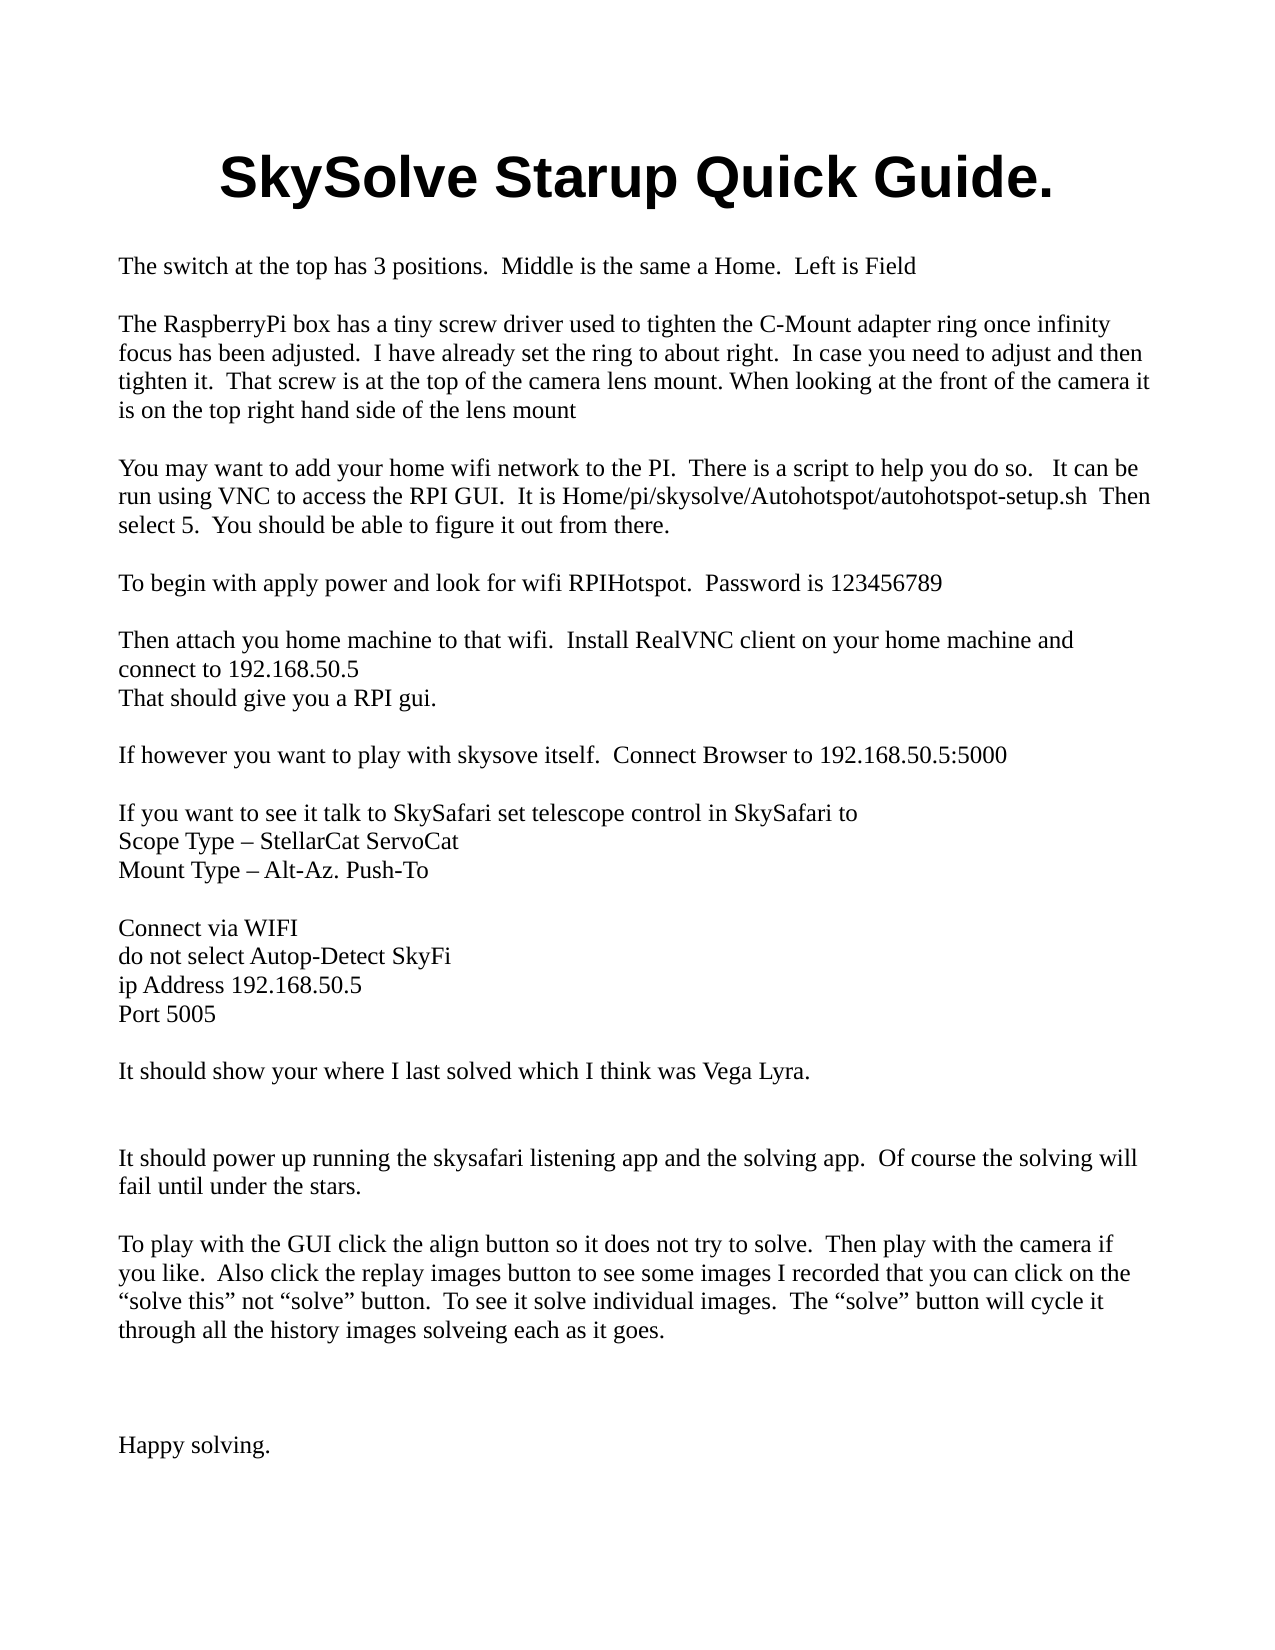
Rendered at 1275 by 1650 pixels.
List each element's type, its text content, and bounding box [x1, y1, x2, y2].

text You may want to add your home wifi network to the PI. There is a script to help you do so. It can be run using VNC to access the RPI GUI. It is Home/pi/skysolve/Autohotspot/autohotspot-setup.sh Then select 5. You should be able to figure it out from there. [118, 453, 1157, 539]
text Then attach you home machine to that wifi. Install RealVNC client on your home machine and connect to 192.168.50.5 [118, 625, 1157, 683]
text It should show your where I last solved which I think was Vega Lyra. [118, 1056, 1157, 1085]
text Connect via WIFI [118, 913, 1157, 941]
text To play with the GUI click the align button so it does not try to solve. Then play with the camera if you like. Also click the replay images button to see some images I recorded that you can click on the “solve this” not “solve” button. To see it solve individual images. The “solve” button will cycle it through all the history images solveing each as it goes. [118, 1229, 1157, 1344]
text ip Address 192.168.50.5 [118, 970, 1157, 999]
title SkySolve Starup Quick Guide. [118, 143, 1157, 210]
text To begin with apply power and look for wifi RPIHotspot. Password is 123456789 [118, 568, 1157, 596]
text Scope Type – StellarCat ServoCat [118, 826, 1157, 855]
text The RaspberryPi box has a tiny screw driver used to tighten the C-Mount adapter ring once infinity focus has been adjusted. I have already set the ring to about right. In case you need to adjust and then tighten it. That screw is at the top of the camera lens mount. When looking at the front of the camera it is on the top right hand side of the lens mount [118, 309, 1157, 424]
text It should power up running the skysafari listening app and the solving app. Of course the solving will fail until under the stars. [118, 1143, 1157, 1200]
text Happy solving. [118, 1430, 1157, 1459]
text do not select Autop-Detect SkyFi [118, 941, 1157, 970]
text Port 5005 [118, 999, 1157, 1028]
text If you want to see it talk to SkySafari set telescope control in SkySafari to [118, 798, 1157, 826]
text The switch at the top has 3 positions. Middle is the same a Home. Left is Field [118, 251, 1157, 280]
text If however you want to play with skysove itself. Connect Browser to 192.168.50.5:5000 [118, 740, 1157, 769]
text Mount Type – Alt-Az. Push-To [118, 855, 1157, 884]
text That should give you a RPI gui. [118, 683, 1157, 711]
